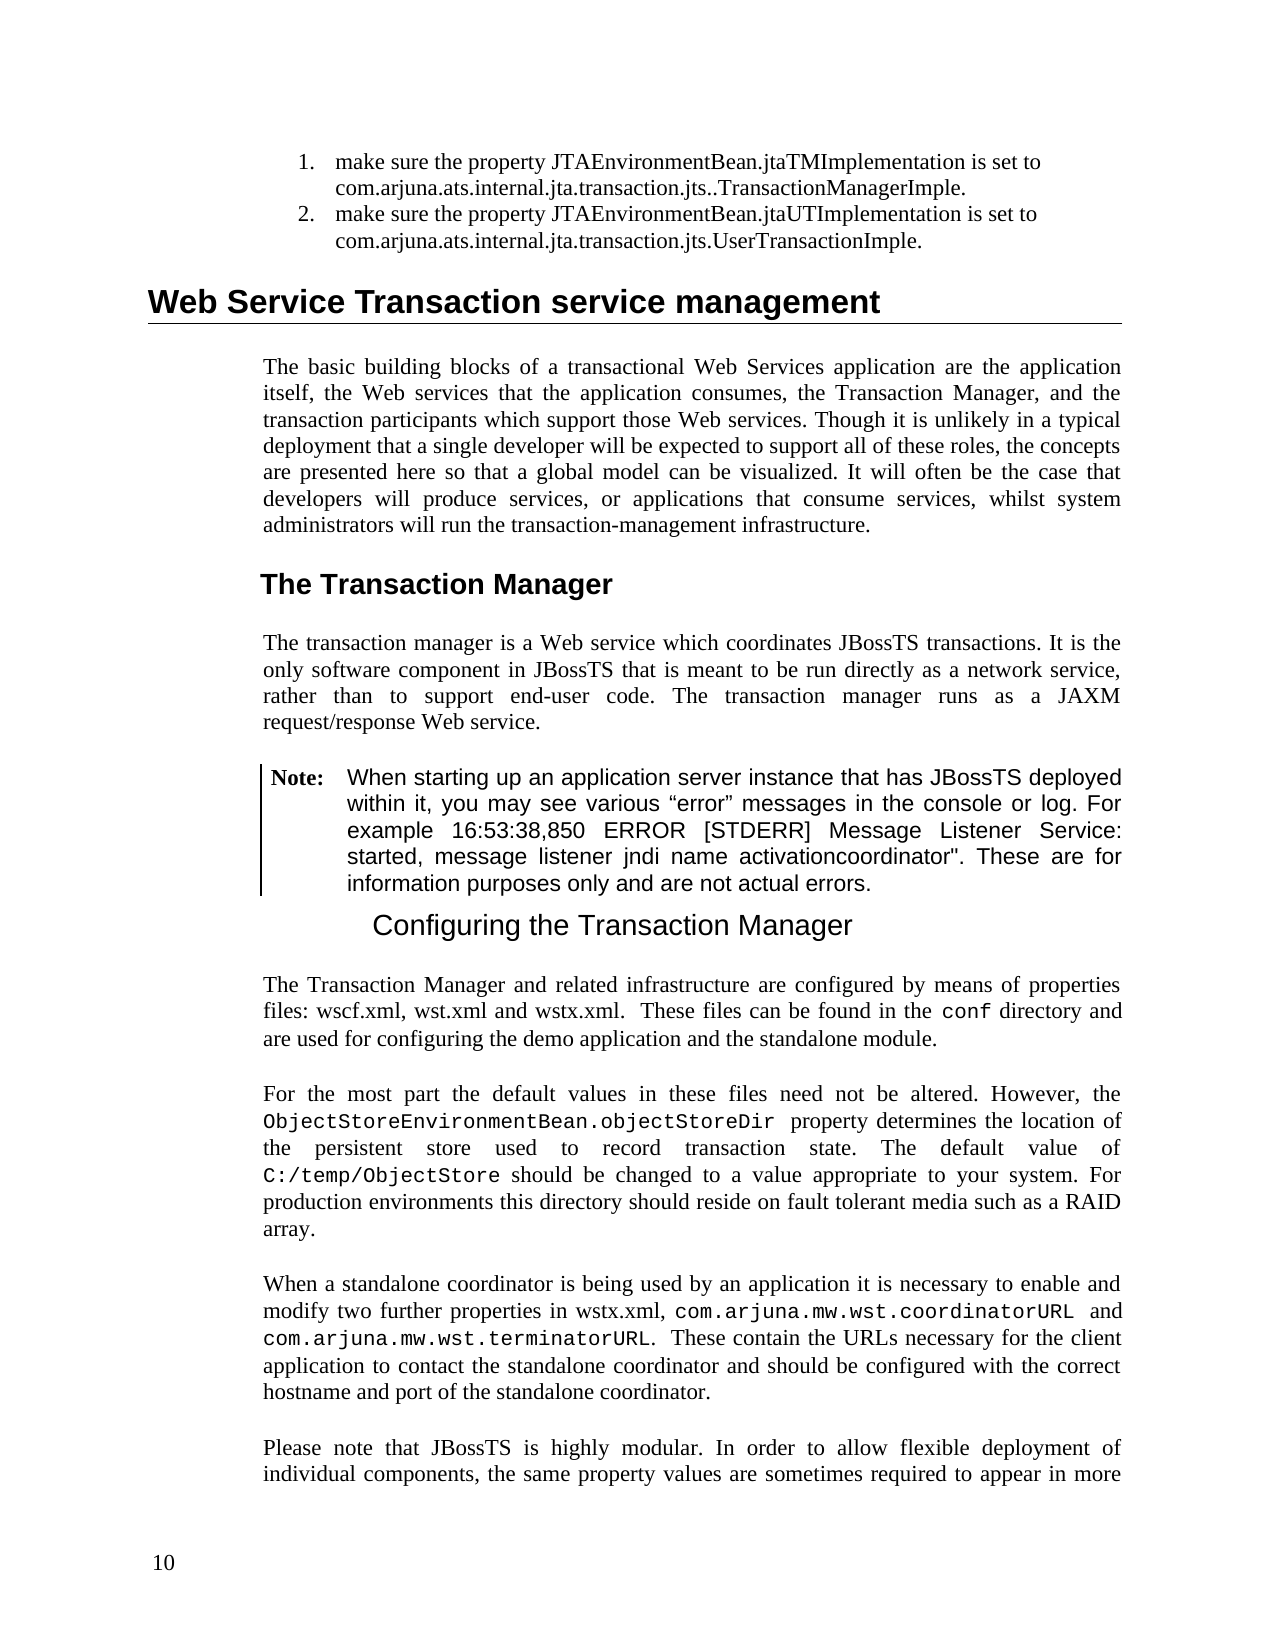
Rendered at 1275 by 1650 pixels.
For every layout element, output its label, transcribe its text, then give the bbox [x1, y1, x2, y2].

list make sure the property JTAEnvironmentBean.jtaTMImplementation is set to com.arjuna.ats.internal.jta.transaction.jts..TransactionManagerImple. [298, 148, 1122, 200]
subtitle Web Service Transaction service management [148, 282, 1122, 323]
subtitle The Transaction Manager [148, 567, 1122, 600]
text The basic building blocks of a transactional Web Services application are the application itself, the Web services that the application consumes, the Transaction Manager, and the transaction participants which support those Web services. Though it is unlikely in a typical deployment that a single developer will be expected to support all of these roles, the concepts are presented here so that a global model can be visualized. It will often be the case that developers will produce services, or applications that consume services, whilst system administrators will run the transaction-management infrastructure. [263, 353, 1122, 537]
subtitle Configuring the Transaction Manager [148, 908, 1122, 942]
list make sure the property JTAEnvironmentBean.jtaUTImplementation is set to com.arjuna.ats.internal.jta.transaction.jts.UserTransactionImple. [298, 200, 1122, 253]
text The transaction manager is a Web service which coordinates JBossTS transactions. It is the only software component in JBossTS that is meant to be run directly as a network service, rather than to support end-user code. The transaction manager runs as a JAXM request/response Web service. [263, 629, 1122, 735]
list When starting up an application server instance that has JBossTS deployed within it, you may see various “error” messages in the console or log. For example 16:53:38,850 ERROR [STDERR] Message Listener Service: started, message listener jndi name activationcoordinator". These are for information purposes only and are not actual errors. [262, 764, 1122, 896]
text The Transaction Manager and related infrastructure are configured by means of properties files: wscf.xml, wst.xml and wstx.xml. These files can be found in the conf directory and are used for configuring the demo application and the standalone module. [263, 971, 1122, 1051]
text Please note that JBossTS is highly modular. In order to allow flexible deployment of individual components, the same property values are sometimes required to appear in more [263, 1434, 1122, 1486]
text For the most part the default values in these files need not be altered. However, the ObjectStoreEnvironmentBean.objectStoreDir property determines the location of the persistent store used to record transaction state. The default value of C:/temp/ObjectStore should be changed to a value appropriate to your system. For production environments this directory should reside on fault tolerant media such as a RAID array. [263, 1081, 1122, 1241]
text When a standalone coordinator is being used by an application it is necessary to enable and modify two further properties in wstx.xml, com.arjuna.mw.wst.coordinatorURL and com.arjuna.mw.wst.terminatorURL. These contain the URLs necessary for the client application to contact the standalone coordinator and should be configured with the correct hostname and port of the standalone coordinator. [263, 1270, 1122, 1404]
